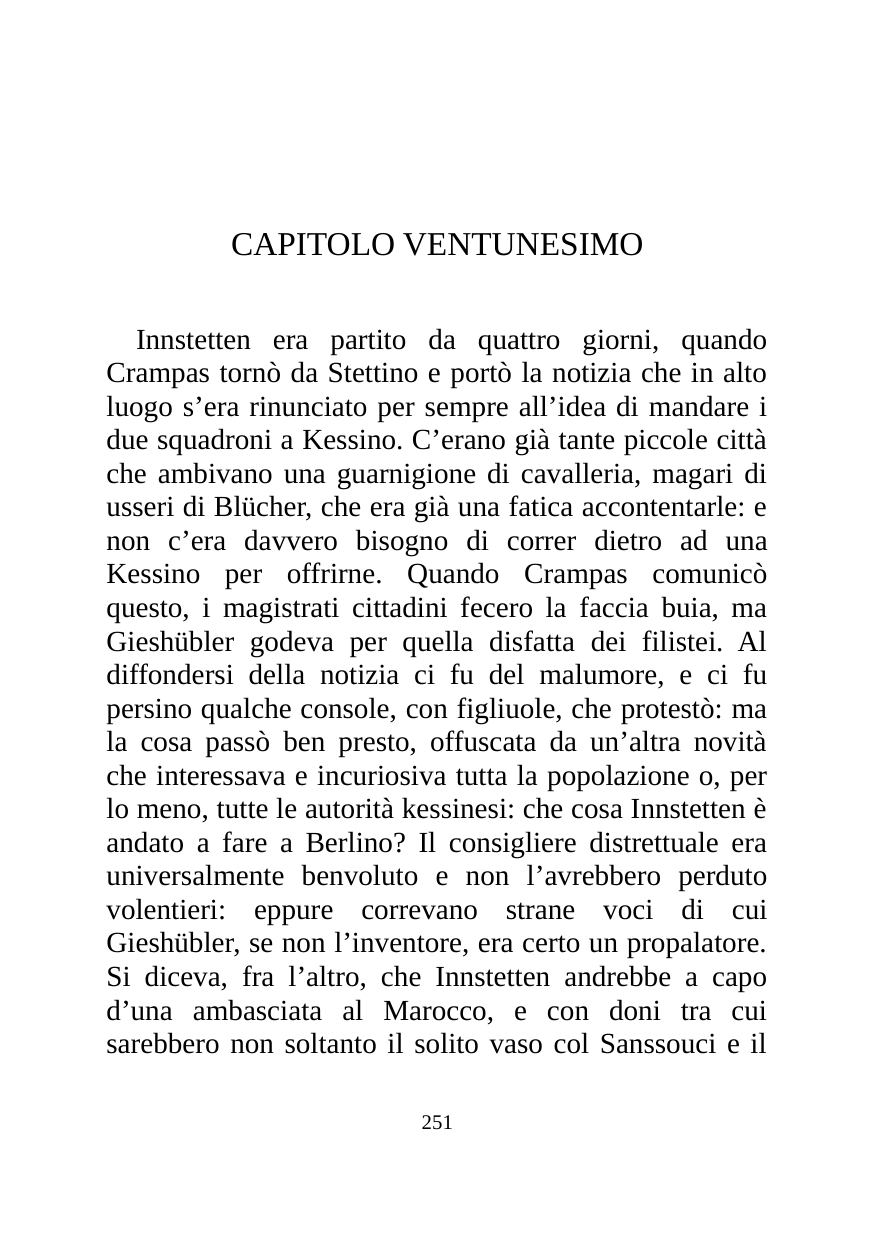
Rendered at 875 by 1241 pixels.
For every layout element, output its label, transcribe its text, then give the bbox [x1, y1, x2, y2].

subtitle CAPITOLO VENTUNESIMO [106, 224, 768, 263]
text Innstetten era partito da quattro giorni, quando Crampas tornò da Stettino e portò la notizia che in alto luogo s’era rinunciato per sempre all’idea di mandare i due squadroni a Kessino. C’erano già tante piccole città che ambivano una guarnigione di cavalleria, magari di usseri di Blücher, che era già una fatica accontentarle: e non c’era davvero bisogno di correr dietro ad una Kessino per offrirne. Quando Crampas comunicò questo, i magistrati cittadini fecero la faccia buia, ma Gieshübler godeva per quella disfatta dei filistei. Al diffondersi della notizia ci fu del malumore, e ci fu persino qualche console, con figliuole, che protestò: ma la cosa passò ben presto, offuscata da un’altra novità che interessava e incuriosiva tutta la popolazione o, per lo meno, tutte le autorità kessinesi: che cosa Innstetten è andato a fare a Berlino? Il consigliere distrettuale era universalmente benvoluto e non l’avrebbero perduto volentieri: eppure correvano strane voci di cui Gieshübler, se non l’inventore, era certo un propalatore. Si diceva, fra l’altro, che Innstetten andrebbe a capo d’una ambasciata al Marocco, e con doni tra cui sarebbero non soltanto il solito vaso col Sanssouci e il [106, 322, 768, 1060]
